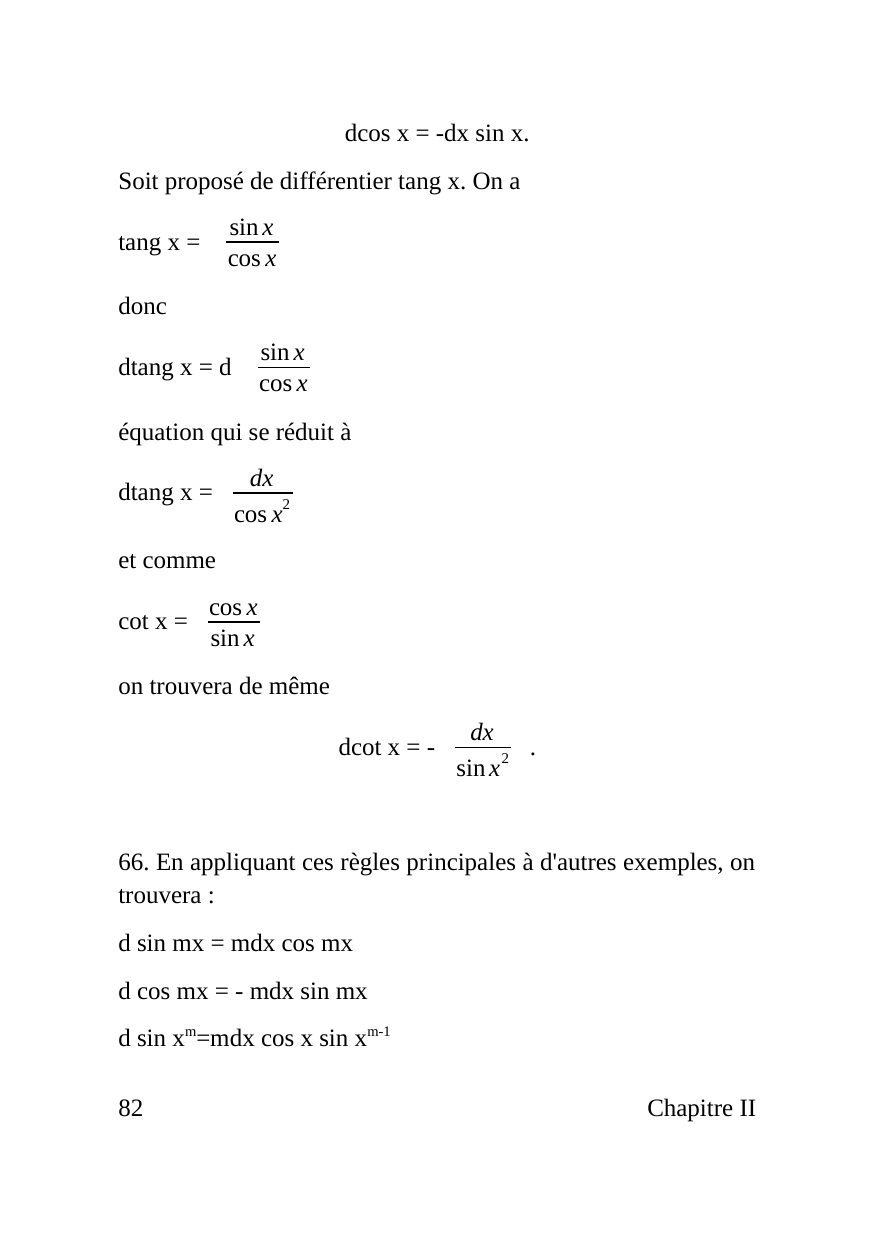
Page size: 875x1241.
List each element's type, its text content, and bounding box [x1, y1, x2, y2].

text équation qui se réduit à [118, 417, 756, 445]
text cot x = [118, 593, 756, 652]
text d sin xm=mdx cos x sin xm-1 [118, 1023, 756, 1052]
text d cos mx = - mdx sin mx [118, 976, 756, 1004]
text tang x = [118, 213, 756, 272]
text 66. En appliquant ces règles principales à d'autres exemples, on trouvera : [118, 847, 756, 909]
text d sin mx = mdx cos mx [118, 928, 756, 957]
text on trouvera de même [118, 671, 756, 700]
text dcos x = -dx sin x. [118, 118, 756, 147]
text dtang x = d [118, 339, 756, 398]
text Soit proposé de différentier tang x. On a [118, 166, 756, 194]
text et comme [118, 546, 756, 574]
text donc [118, 291, 756, 320]
text dcot x = -. [118, 718, 756, 781]
text dtang x = [118, 464, 756, 527]
